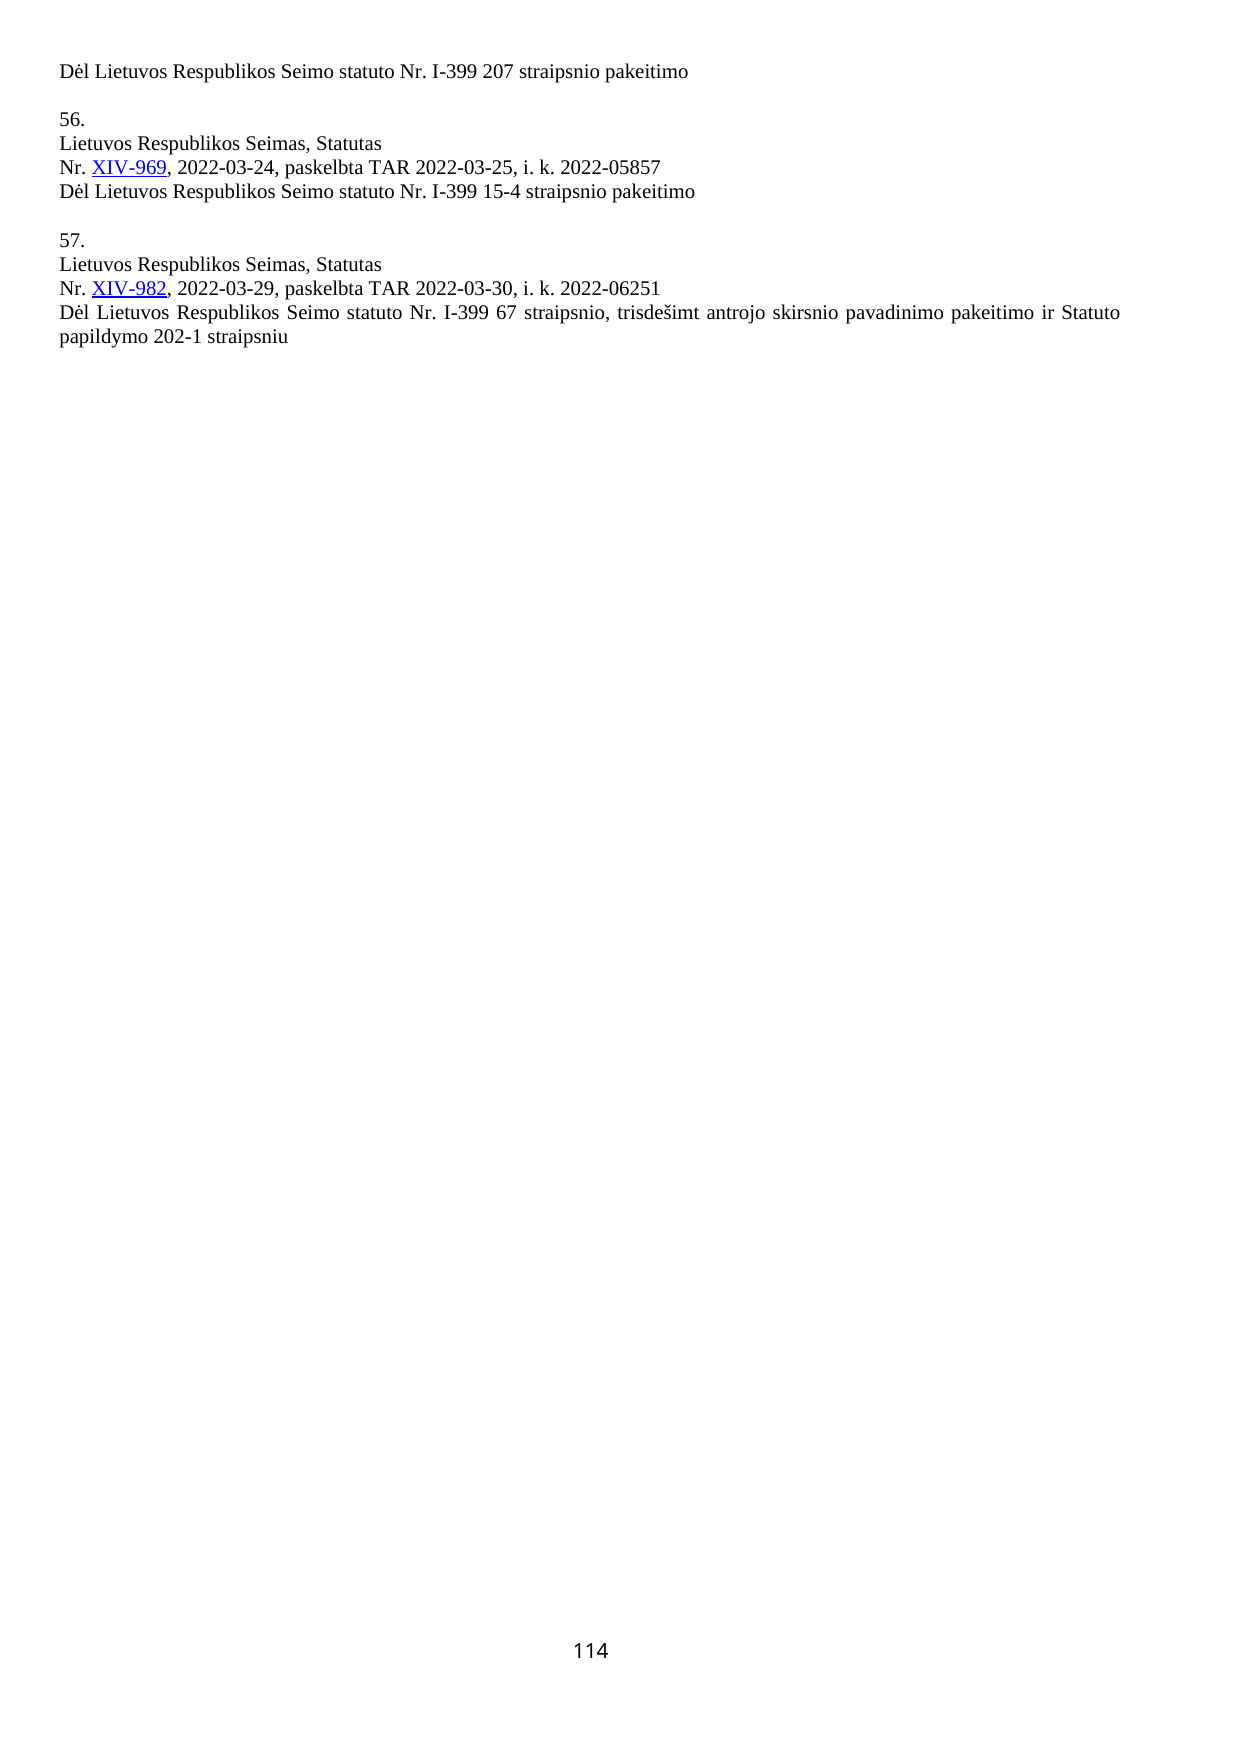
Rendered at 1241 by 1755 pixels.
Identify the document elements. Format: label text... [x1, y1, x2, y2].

text Dėl Lietuvos Respublikos Seimo statuto Nr. I-399 207 straipsnio pakeitimo [59, 59, 1122, 83]
text Lietuvos Respublikos Seimas, Statutas [59, 252, 1122, 276]
text Lietuvos Respublikos Seimas, Statutas [59, 131, 1122, 155]
text 56. [59, 107, 1122, 131]
text Dėl Lietuvos Respublikos Seimo statuto Nr. I-399 15-4 straipsnio pakeitimo [59, 179, 1122, 203]
text Nr. XIV-969, 2022-03-24, paskelbta TAR 2022-03-25, i. k. 2022-05857 [59, 155, 1122, 179]
text 57. [59, 227, 1122, 252]
text Dėl Lietuvos Respublikos Seimo statuto Nr. I-399 67 straipsnio, trisdešimt antrojo skirsnio pavadinimo pakeitimo ir Statuto papildymo 202-1 straipsniu [59, 300, 1122, 348]
text Nr. XIV-982, 2022-03-29, paskelbta TAR 2022-03-30, i. k. 2022-06251 [59, 276, 1122, 300]
